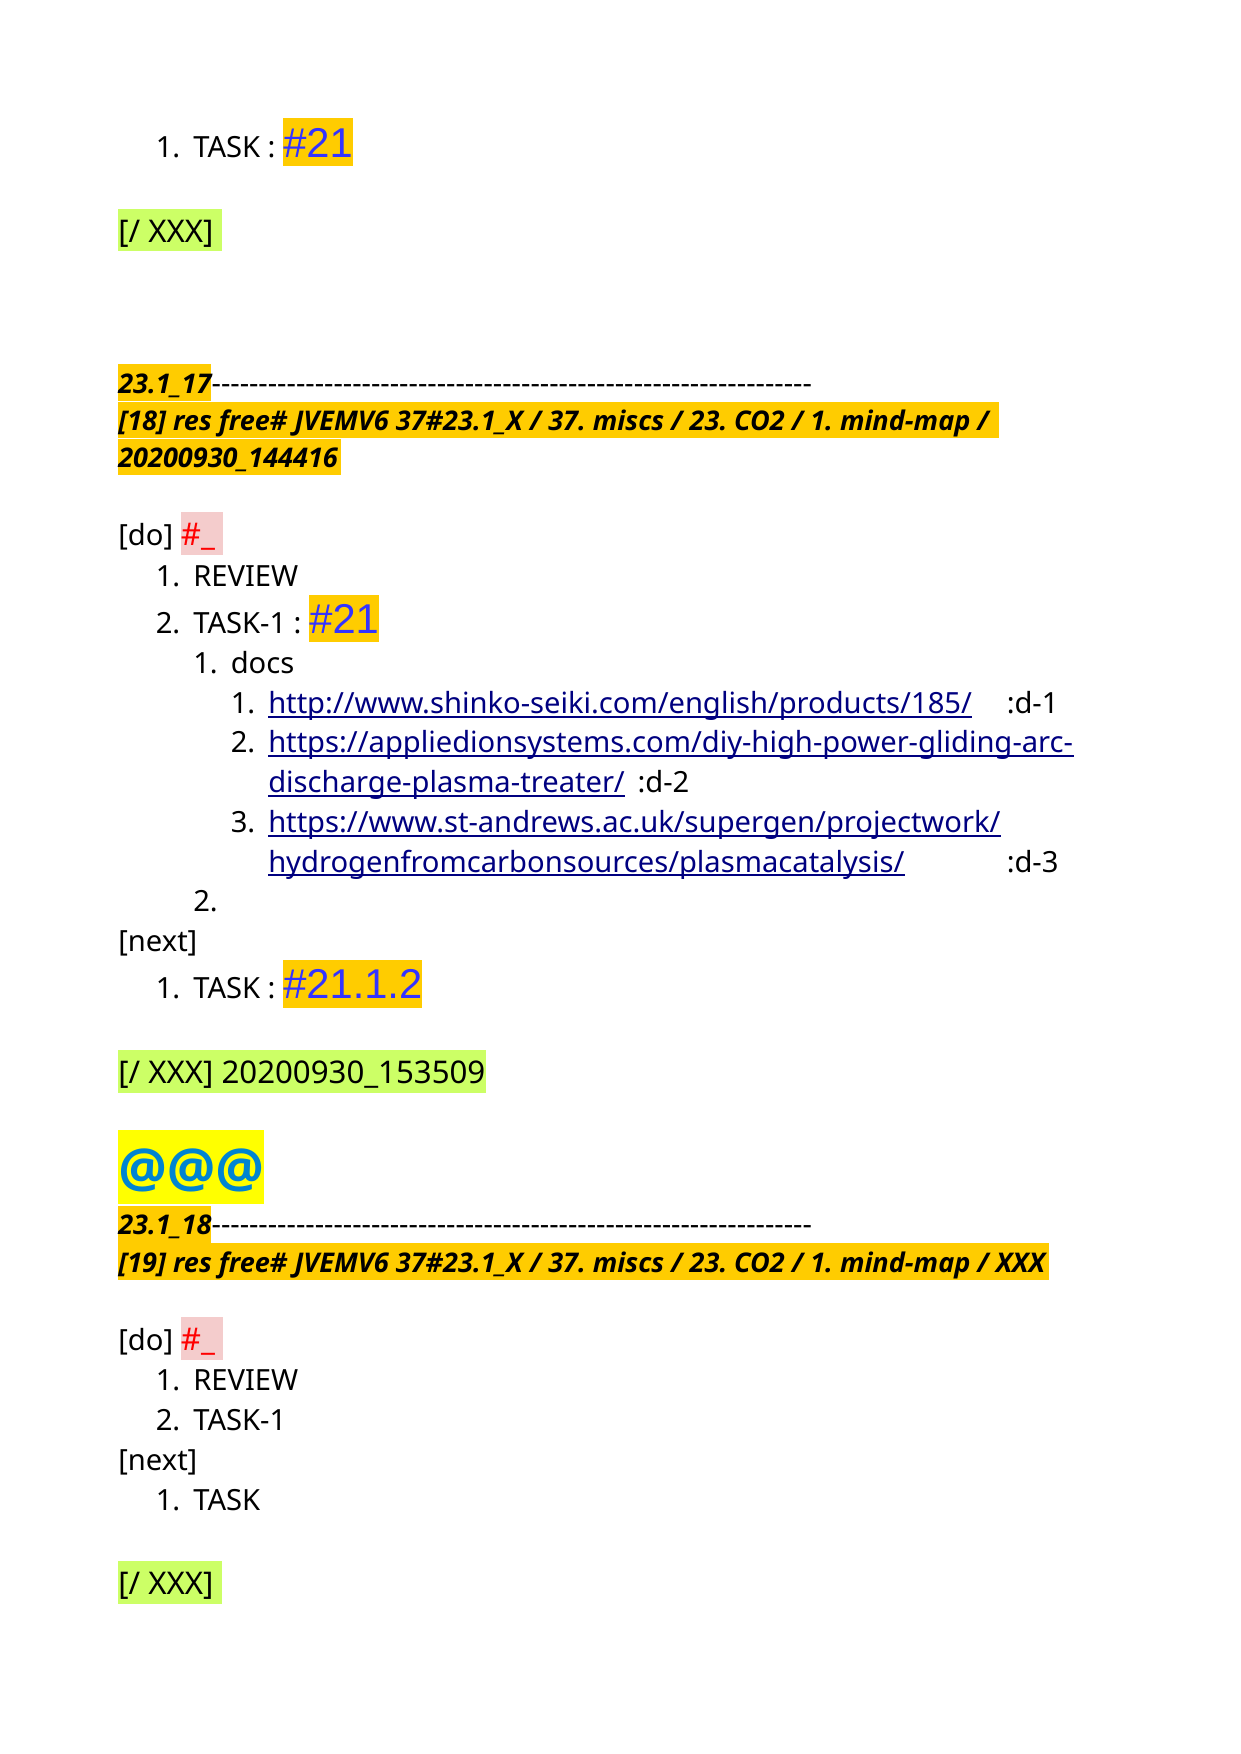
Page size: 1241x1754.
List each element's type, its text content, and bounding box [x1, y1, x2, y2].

list TASK-1 : #21 [156, 594, 1122, 642]
text [/ XXX] [118, 1518, 1122, 1604]
text @@@ [118, 1130, 1122, 1204]
list TASK : #21.1.2 [156, 960, 1122, 1008]
text [/ XXX] 20200930_153509 [118, 1008, 1122, 1093]
text 23.1_18---------------------------------------------------------------- [118, 1204, 1122, 1243]
text [next] [118, 920, 1122, 960]
list http://www.shinko-seiki.com/english/products/185/ :d-1 [231, 682, 1122, 722]
list TASK : #21 [156, 118, 1122, 166]
text [/ XXX] [118, 166, 1122, 251]
list TASK-1 [156, 1399, 1122, 1439]
text [19] res free# JVEMV6 37#23.1_X / 37. miscs / 23. CO2 / 1. mind-map / XXX [118, 1243, 1122, 1280]
list docs [193, 642, 1122, 682]
list https://www.st-andrews.ac.uk/supergen/projectwork/hydrogenfromcarbonsources/plasmacatalysis/ :d-3 [231, 801, 1122, 881]
text [do] #_ [118, 512, 1122, 555]
text [18] res free# JVEMV6 37#23.1_X / 37. miscs / 23. CO2 / 1. mind-map / 20200930_144416 [118, 402, 1122, 475]
list TASK [156, 1479, 1122, 1518]
text [do] #_ [118, 1317, 1122, 1360]
list REVIEW [156, 1360, 1122, 1399]
text 23.1_17---------------------------------------------------------------- [118, 362, 1122, 402]
list REVIEW [156, 555, 1122, 594]
list https://appliedionsystems.com/diy-high-power-gliding-arc-discharge-plasma-treater/ :d-2 [231, 722, 1122, 801]
text [next] [118, 1439, 1122, 1479]
